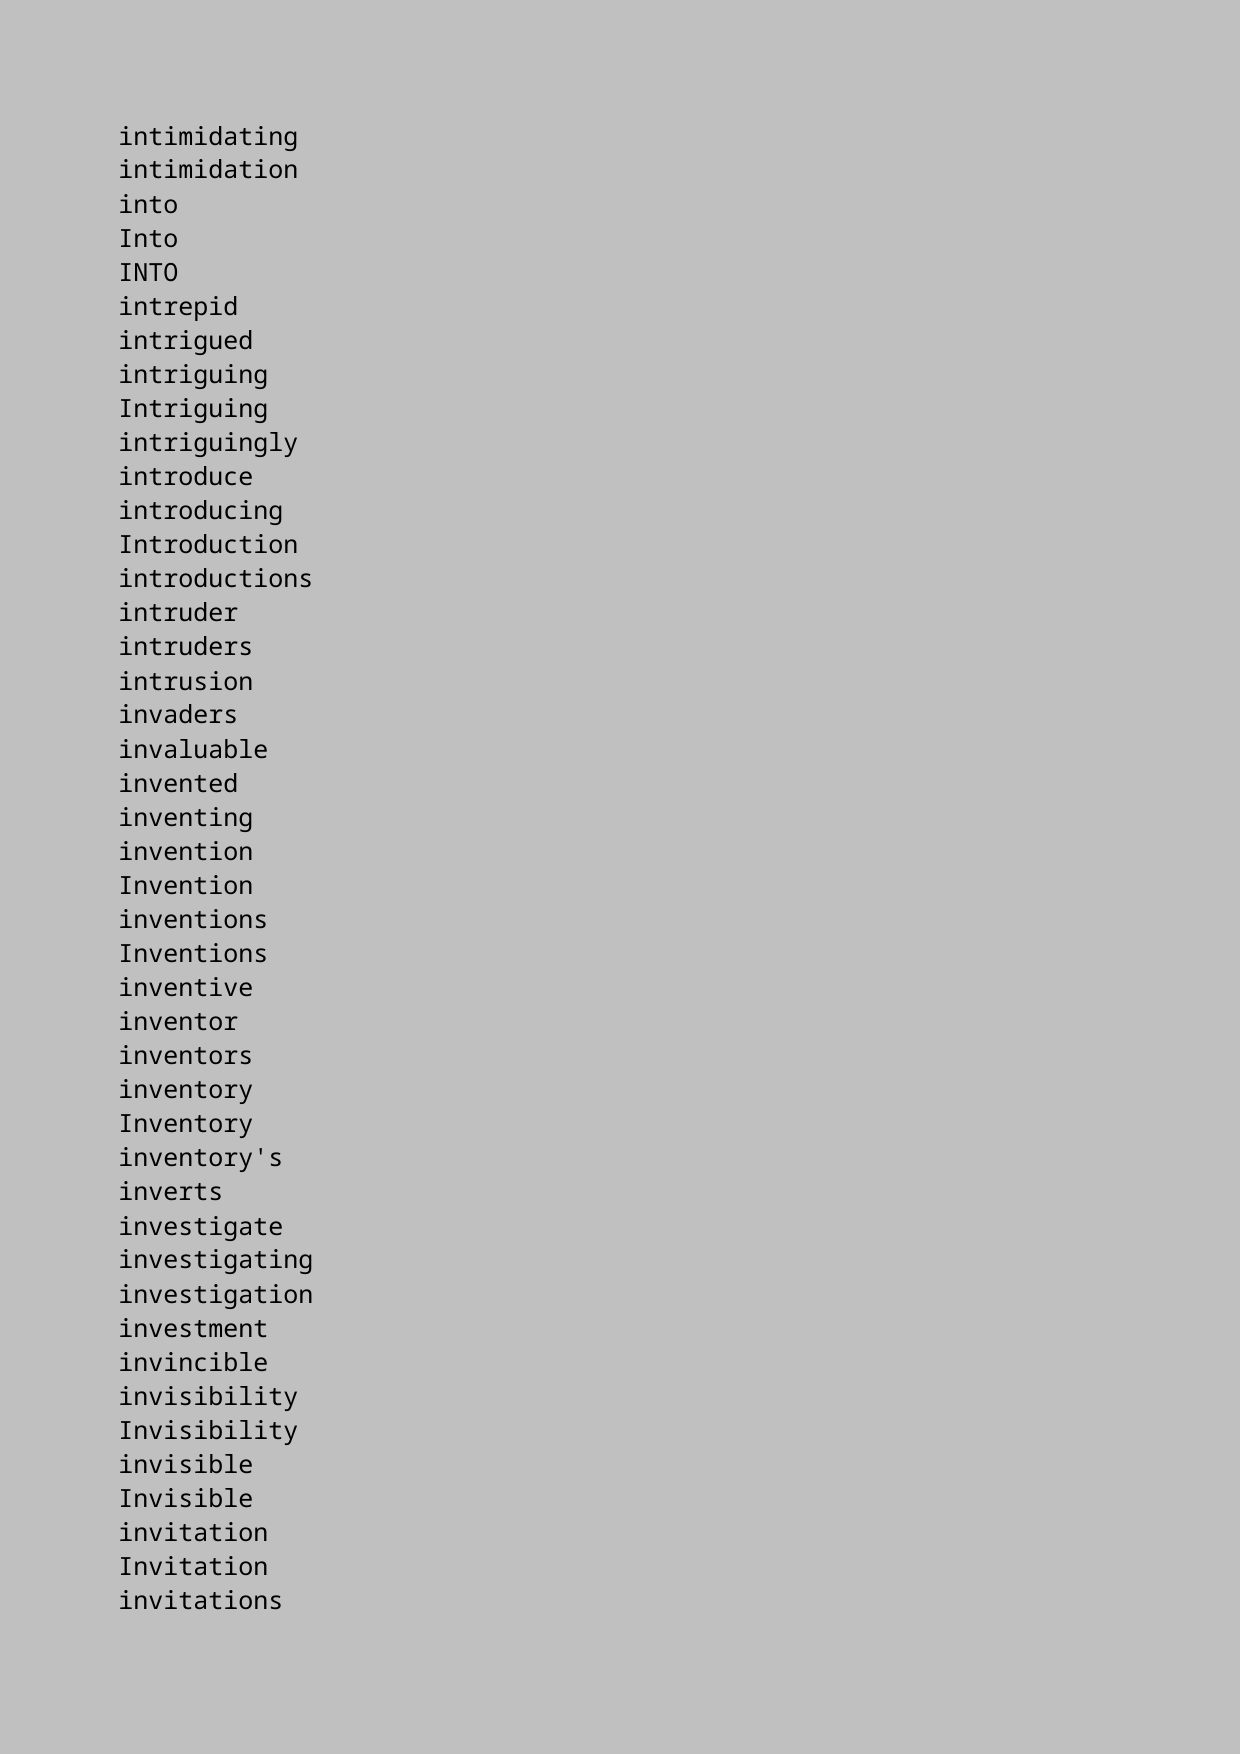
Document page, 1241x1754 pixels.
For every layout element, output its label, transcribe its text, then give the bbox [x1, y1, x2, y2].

text Inventory [118, 1106, 1122, 1140]
text investigation [118, 1276, 1122, 1310]
text Into [118, 220, 1122, 254]
text intruder [118, 595, 1122, 629]
text intrepid [118, 288, 1122, 322]
text INTO [118, 254, 1122, 288]
text Invisibility [118, 1412, 1122, 1447]
text Introduction [118, 527, 1122, 561]
text invincible [118, 1344, 1122, 1378]
text investigating [118, 1242, 1122, 1276]
text intrusion [118, 663, 1122, 697]
text investigate [118, 1208, 1122, 1242]
text inventory [118, 1072, 1122, 1106]
text invaluable [118, 731, 1122, 765]
text invaders [118, 697, 1122, 731]
text introductions [118, 561, 1122, 595]
text inventions [118, 902, 1122, 936]
text inventors [118, 1038, 1122, 1072]
text intimidating [118, 118, 1122, 152]
text intriguingly [118, 425, 1122, 459]
text inventing [118, 799, 1122, 833]
text inventor [118, 1004, 1122, 1038]
text Invitation [118, 1549, 1122, 1583]
text intriguing [118, 357, 1122, 391]
text investment [118, 1310, 1122, 1344]
text into [118, 186, 1122, 220]
text invitations [118, 1583, 1122, 1617]
text intimidation [118, 152, 1122, 186]
text introducing [118, 493, 1122, 527]
text invented [118, 765, 1122, 799]
text introduce [118, 459, 1122, 493]
text invention [118, 833, 1122, 867]
text invitation [118, 1515, 1122, 1549]
text inventive [118, 970, 1122, 1004]
text invisible [118, 1447, 1122, 1481]
text Intriguing [118, 391, 1122, 425]
text intrigued [118, 322, 1122, 357]
text inverts [118, 1174, 1122, 1208]
text Invention [118, 867, 1122, 902]
text Invisible [118, 1481, 1122, 1515]
text Inventions [118, 936, 1122, 970]
text inventory's [118, 1140, 1122, 1174]
text invisibility [118, 1378, 1122, 1412]
text intruders [118, 629, 1122, 663]
